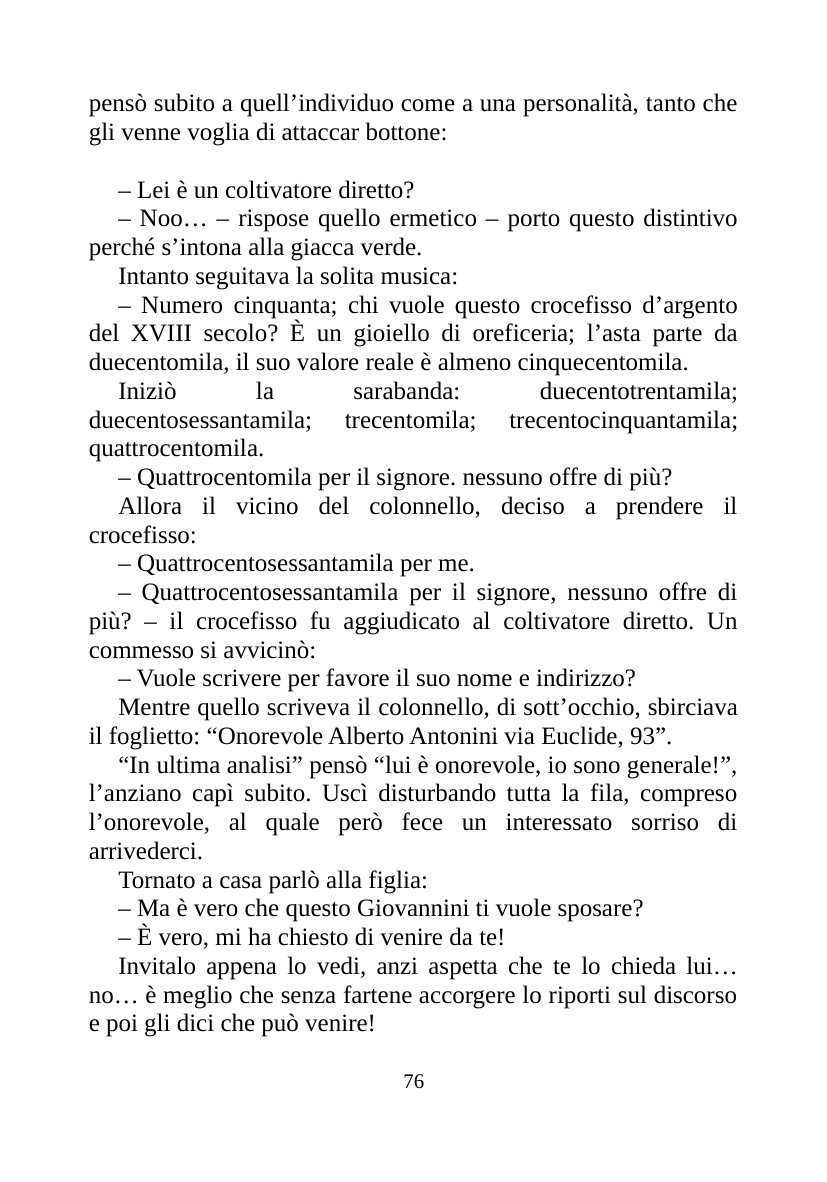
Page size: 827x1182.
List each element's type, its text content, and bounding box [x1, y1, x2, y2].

text Invitalo appena lo vedi, anzi aspetta che te lo chieda lui… no… è meglio che senza fartene accorgere lo riporti sul discorso e poi gli dici che può venire! [88, 951, 738, 1037]
text Intanto seguitava la solita musica: [88, 261, 738, 290]
text – Ma è vero che questo Giovannini ti vuole sposare? [88, 893, 738, 922]
text Iniziò la sarabanda: duecentotrentamila; duecentosessantamila; trecentomila; trecentocinquantamila; quattrocentomila. [88, 376, 738, 462]
text – Quattrocentosessantamila per il signore, nessuno offre di più? – il crocefisso fu aggiudicato al coltivatore diretto. Un commesso si avvicinò: [88, 577, 738, 663]
text – È vero, mi ha chiesto di venire da te! [88, 922, 738, 951]
text Allora il vicino del colonnello, deciso a prendere il crocefisso: [88, 491, 738, 548]
text Tornato a casa parlò alla figlia: [88, 865, 738, 893]
text “In ultima analisi” pensò “lui è onorevole, io sono generale!”, l’anziano capì subito. Uscì disturbando tutta la fila, compreso l’onorevole, al quale però fece un interessato sorriso di arrivederci. [88, 750, 738, 865]
text – Vuole scrivere per favore il suo nome e indirizzo? [88, 663, 738, 692]
text – Quattrocentosessantamila per me. [88, 548, 738, 577]
text – Numero cinquanta; chi vuole questo crocefisso d’argento del XVIII secolo? È un gioiello di oreficeria; l’asta parte da duecentomila, il suo valore reale è almeno cinquecentomila. [88, 290, 738, 376]
text – Lei è un coltivatore diretto? [88, 175, 738, 203]
text pensò subito a quell’individuo come a una personalità, tanto che gli venne voglia di attaccar bottone: [88, 88, 738, 146]
text – Quattrocentomila per il signore. nessuno offre di più? [88, 462, 738, 491]
text – Noo… – rispose quello ermetico – porto questo distintivo perché s’intona alla giacca verde. [88, 203, 738, 261]
text Mentre quello scriveva il colonnello, di sott’occhio, sbirciava il foglietto: “Onorevole Alberto Antonini via Euclide, 93”. [88, 692, 738, 750]
